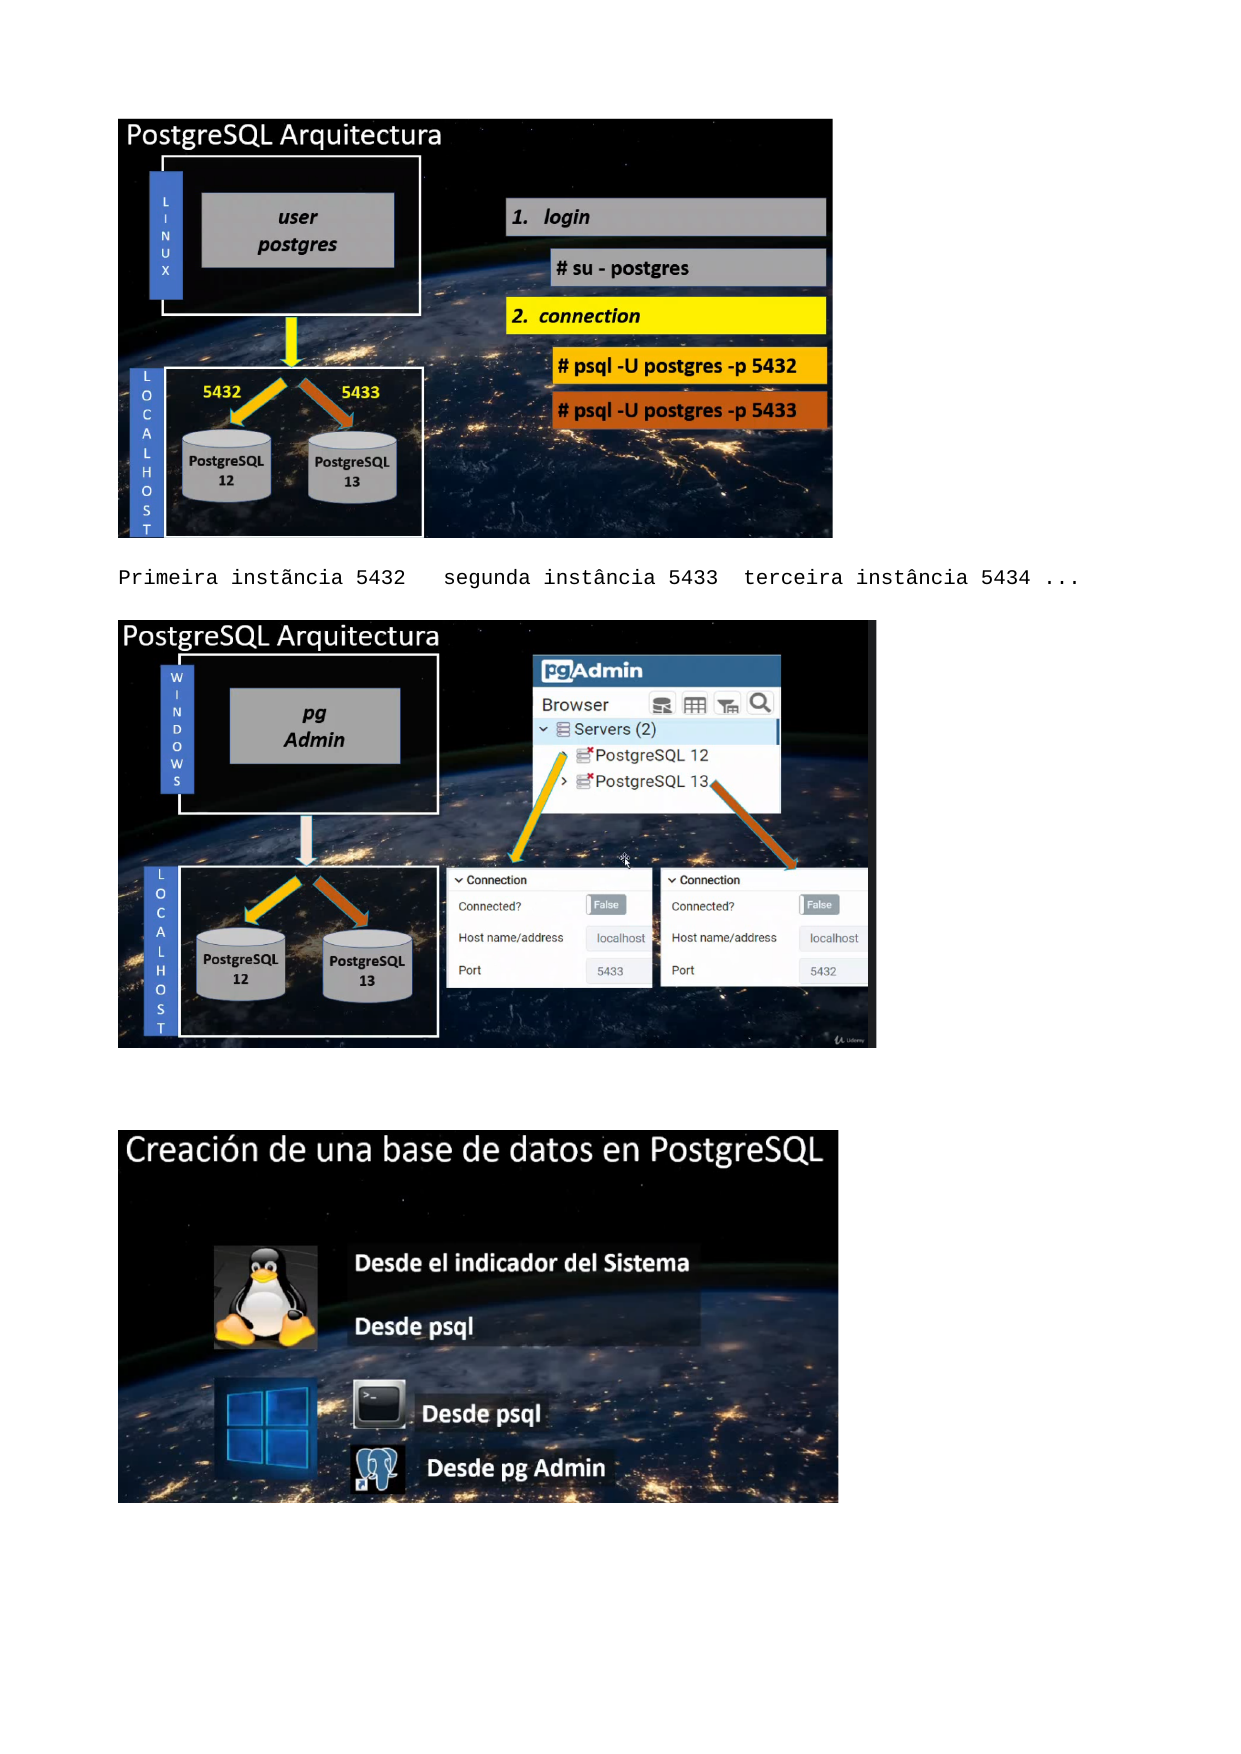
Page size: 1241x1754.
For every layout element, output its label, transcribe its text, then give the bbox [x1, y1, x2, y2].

picture [118, 118, 833, 538]
picture [118, 1130, 839, 1503]
text Primeira instãncia 5432 segunda instância 5433 terceira instância 5434 ... [118, 567, 1122, 590]
picture [118, 620, 877, 1048]
